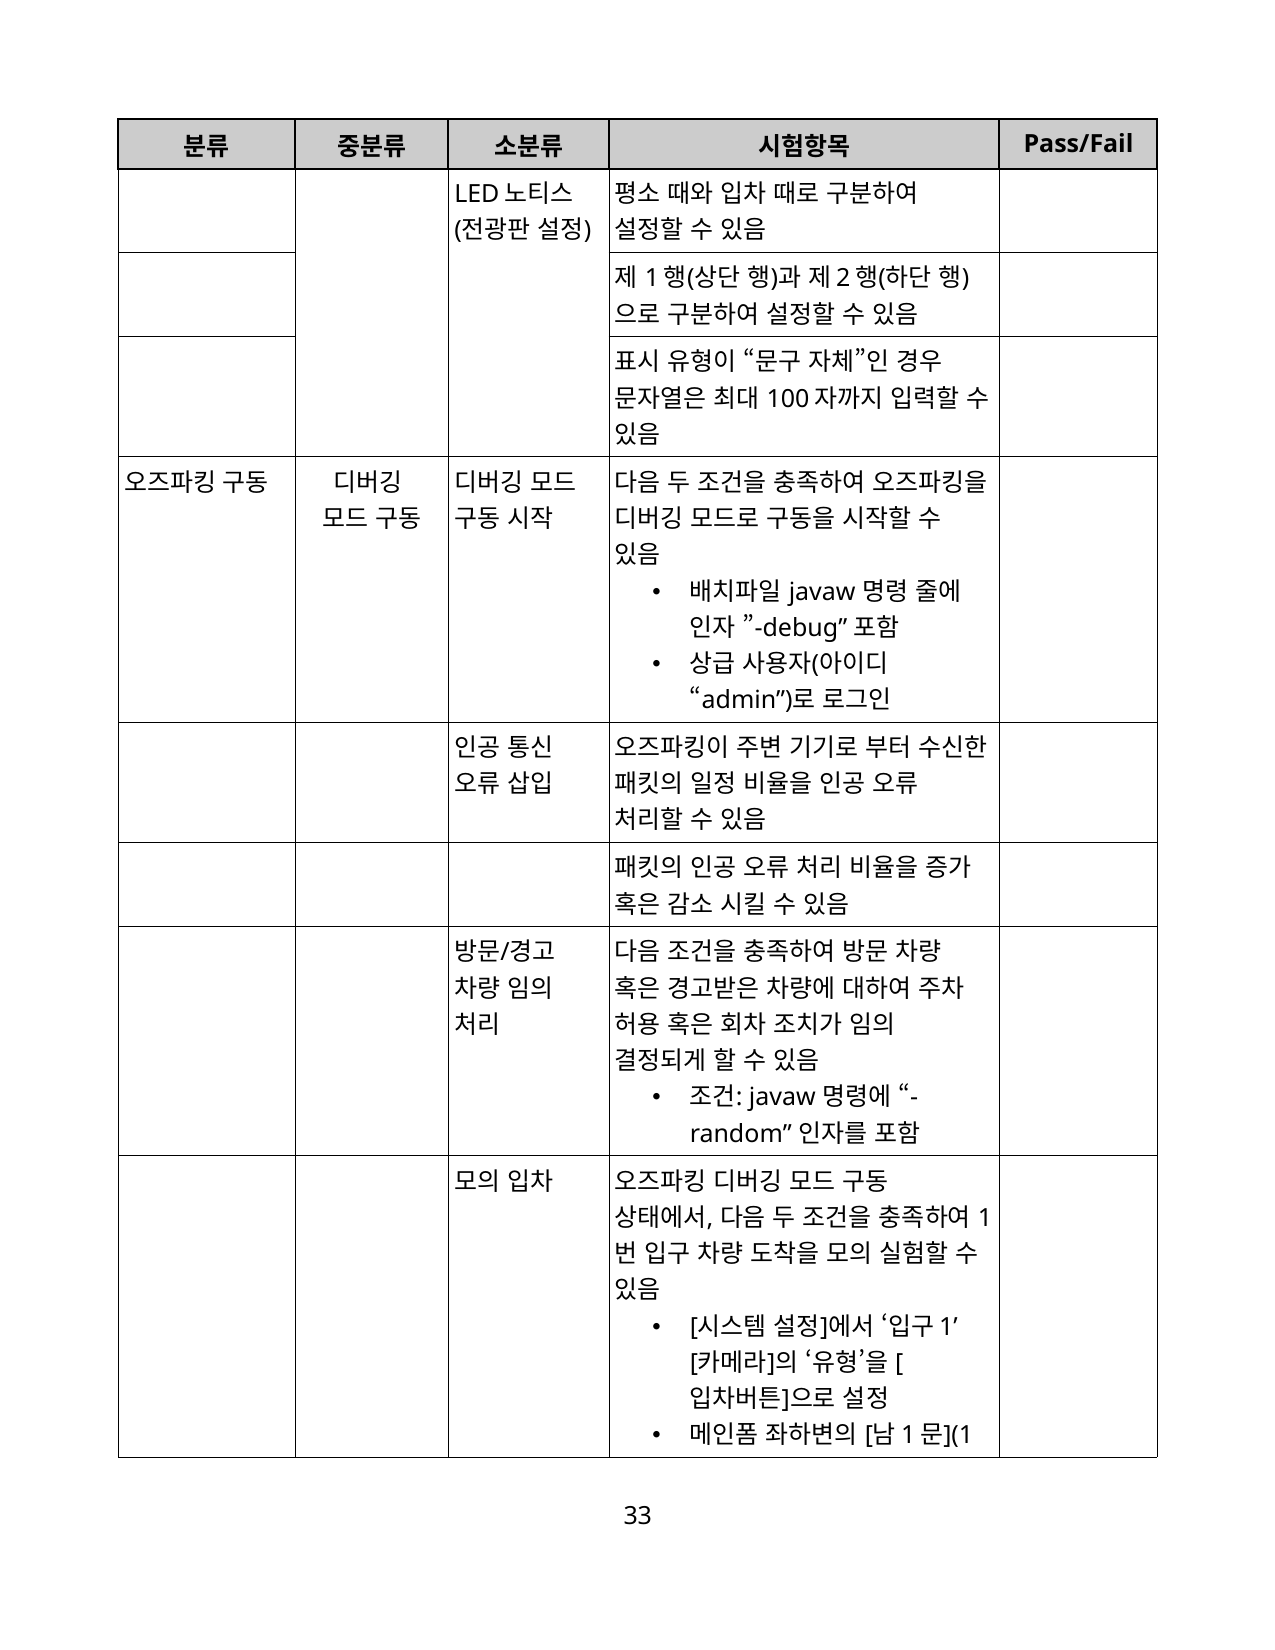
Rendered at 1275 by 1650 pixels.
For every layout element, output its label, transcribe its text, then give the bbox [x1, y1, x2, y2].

table_cell [1000, 723, 1157, 842]
table_cell 오즈파킹이 주변 기기로 부터 수신한 패킷의 일정 비율을 인공 오류 처리할 수 있음 [610, 723, 999, 842]
table_cell 인공 통신 오류 삽입 [449, 723, 609, 842]
table_cell 다음 두 조건을 충족하여 오즈파킹을 디버깅 모드로 구동을 시작할 수 있음 배치파일 javaw 명령 줄에 인자 ”-debug” 포함 상급 사용자(아이디 “admin”)로 로그인 [610, 457, 999, 722]
table_cell [1000, 457, 1157, 722]
table_cell [119, 253, 295, 336]
table_cell [296, 1156, 448, 1457]
table_header 중분류 [296, 120, 447, 168]
table_cell [296, 927, 448, 1155]
table_cell [296, 723, 448, 842]
table_cell 제 1행(상단 행)과 제2행(하단 행)으로 구분하여 설정할 수 있음 [610, 253, 999, 336]
table_cell [296, 843, 448, 926]
table_cell 패킷의 인공 오류 처리 비율을 증가 혹은 감소 시킬 수 있음 [610, 843, 999, 926]
table_cell 다음 조건을 충족하여 방문 차량 혹은 경고받은 차량에 대하여 주차 허용 혹은 회차 조치가 임의 결정되게 할 수 있음 조건: javaw 명령에 “-random” 인자를 포함 [610, 927, 999, 1155]
table_cell [1000, 337, 1157, 456]
table_cell [119, 843, 295, 926]
table_cell [119, 337, 295, 456]
table_cell [119, 170, 295, 252]
table_header 소분류 [449, 120, 608, 168]
table_cell 오즈파킹 구동 [119, 457, 295, 722]
table_header Pass/Fail [1000, 120, 1156, 168]
table_cell [296, 170, 448, 456]
table_cell [1000, 843, 1157, 926]
table_cell [119, 723, 295, 842]
table_cell 디버깅 모드 구동 [296, 457, 448, 722]
table_cell 오즈파킹 디버깅 모드 구동 상태에서, 다음 두 조건을 충족하여 1번 입구 차량 도착을 모의 실험할 수 있음 [시스템 설정]에서 ‘입구1’ [카메라]의 ‘유형’을 [입차버튼]으로 설정 메인폼 좌하변의 [남1문](1 [610, 1156, 999, 1457]
table_cell 평소 때와 입차 때로 구분하여 설정할 수 있음 [610, 170, 999, 252]
table_cell [1000, 253, 1157, 336]
table_cell [119, 927, 295, 1155]
table_cell LED노티스 (전광판 설정) [449, 170, 609, 456]
table_cell [1000, 1156, 1157, 1457]
table_cell [1000, 170, 1157, 252]
table_header 시험항목 [610, 120, 998, 168]
table_cell [119, 1156, 295, 1457]
table_cell [1000, 927, 1157, 1155]
table_cell 표시 유형이 “문구 자체”인 경우 문자열은 최대 100자까지 입력할 수 있음 [610, 337, 999, 456]
table_cell 디버깅 모드 구동 시작 [449, 457, 609, 722]
table_cell 모의 입차 [449, 1156, 609, 1457]
table_cell [449, 843, 609, 926]
table_header 분류 [119, 120, 294, 168]
table_cell 방문/경고 차량 임의 처리 [449, 927, 609, 1155]
